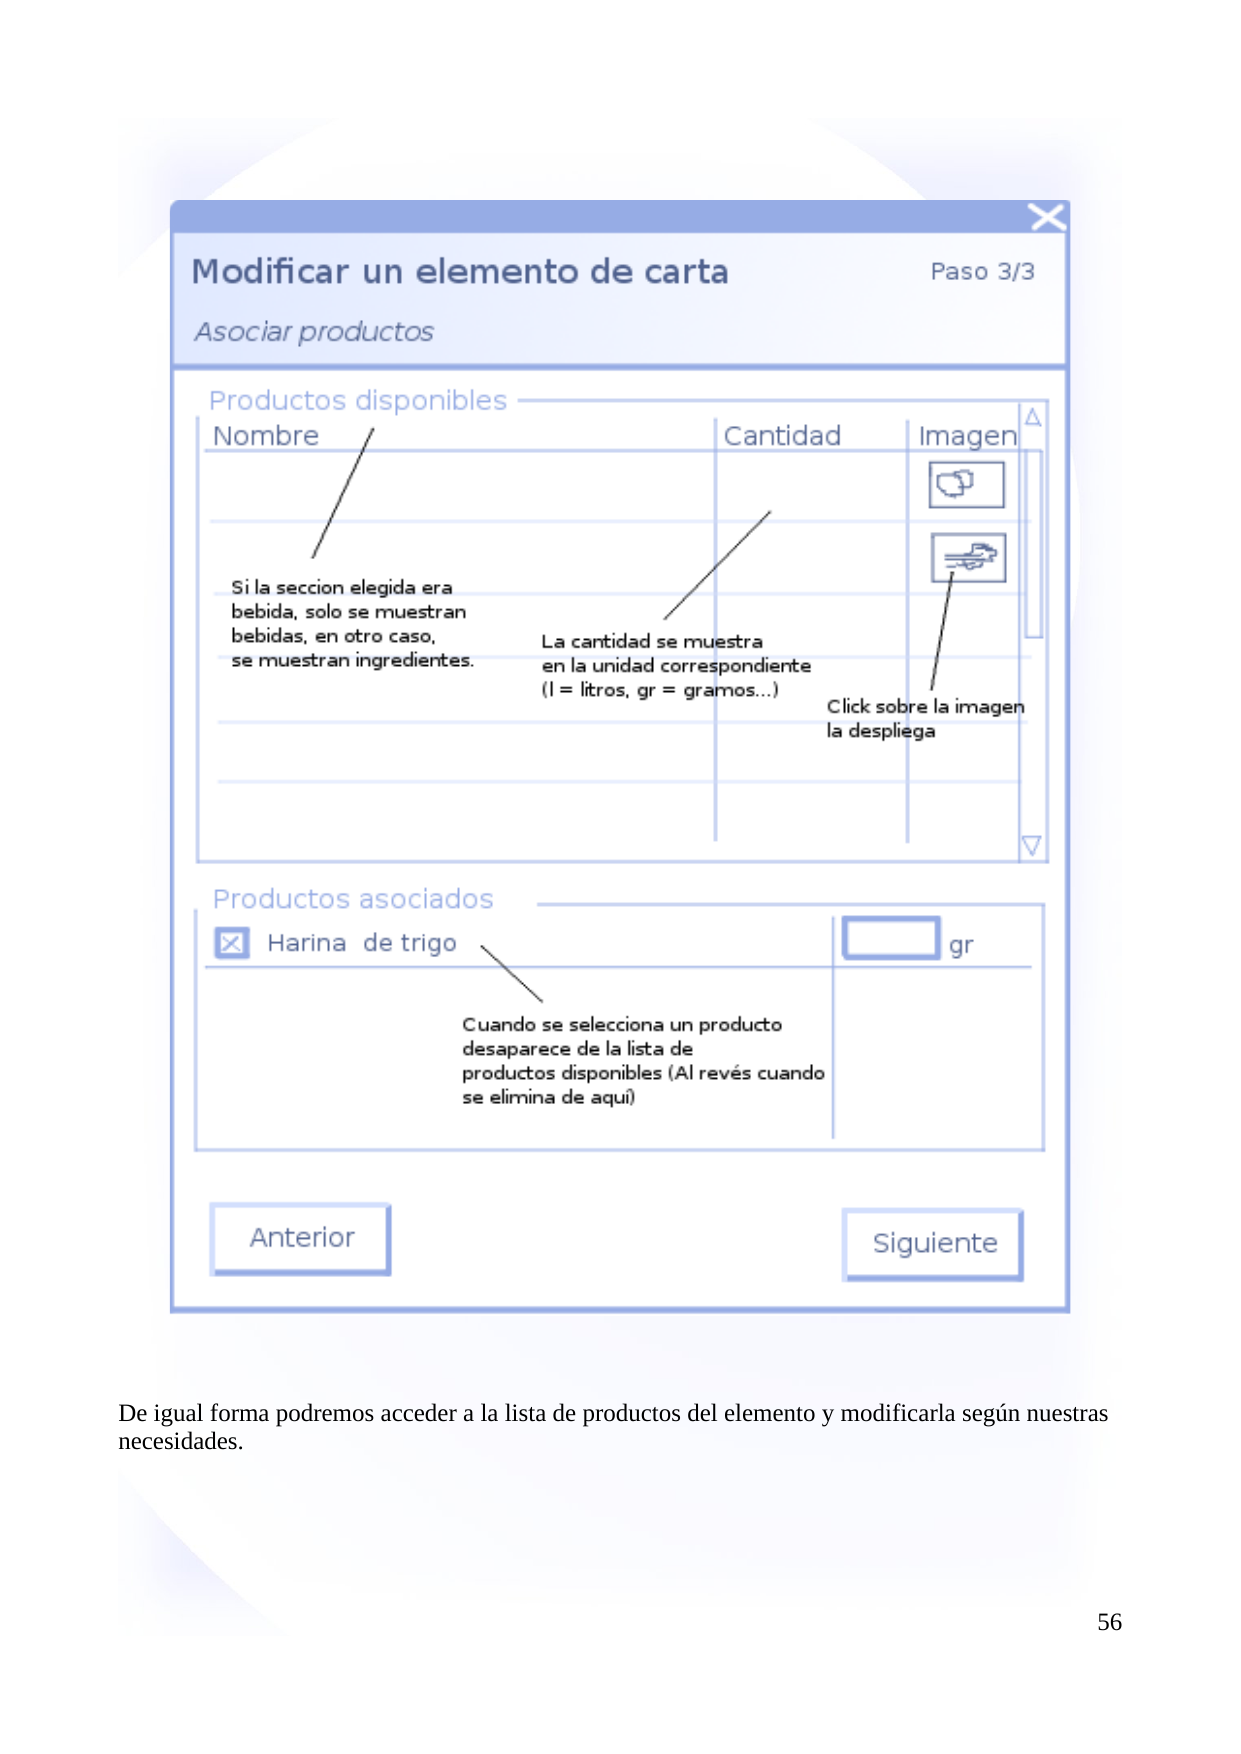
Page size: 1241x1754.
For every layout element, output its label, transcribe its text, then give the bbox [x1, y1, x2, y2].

picture [118, 118, 1122, 1398]
picture [118, 1455, 1122, 1636]
text De igual forma podremos acceder a la lista de productos del elemento y modificarla según nuestras necesidades. [118, 1398, 1122, 1455]
